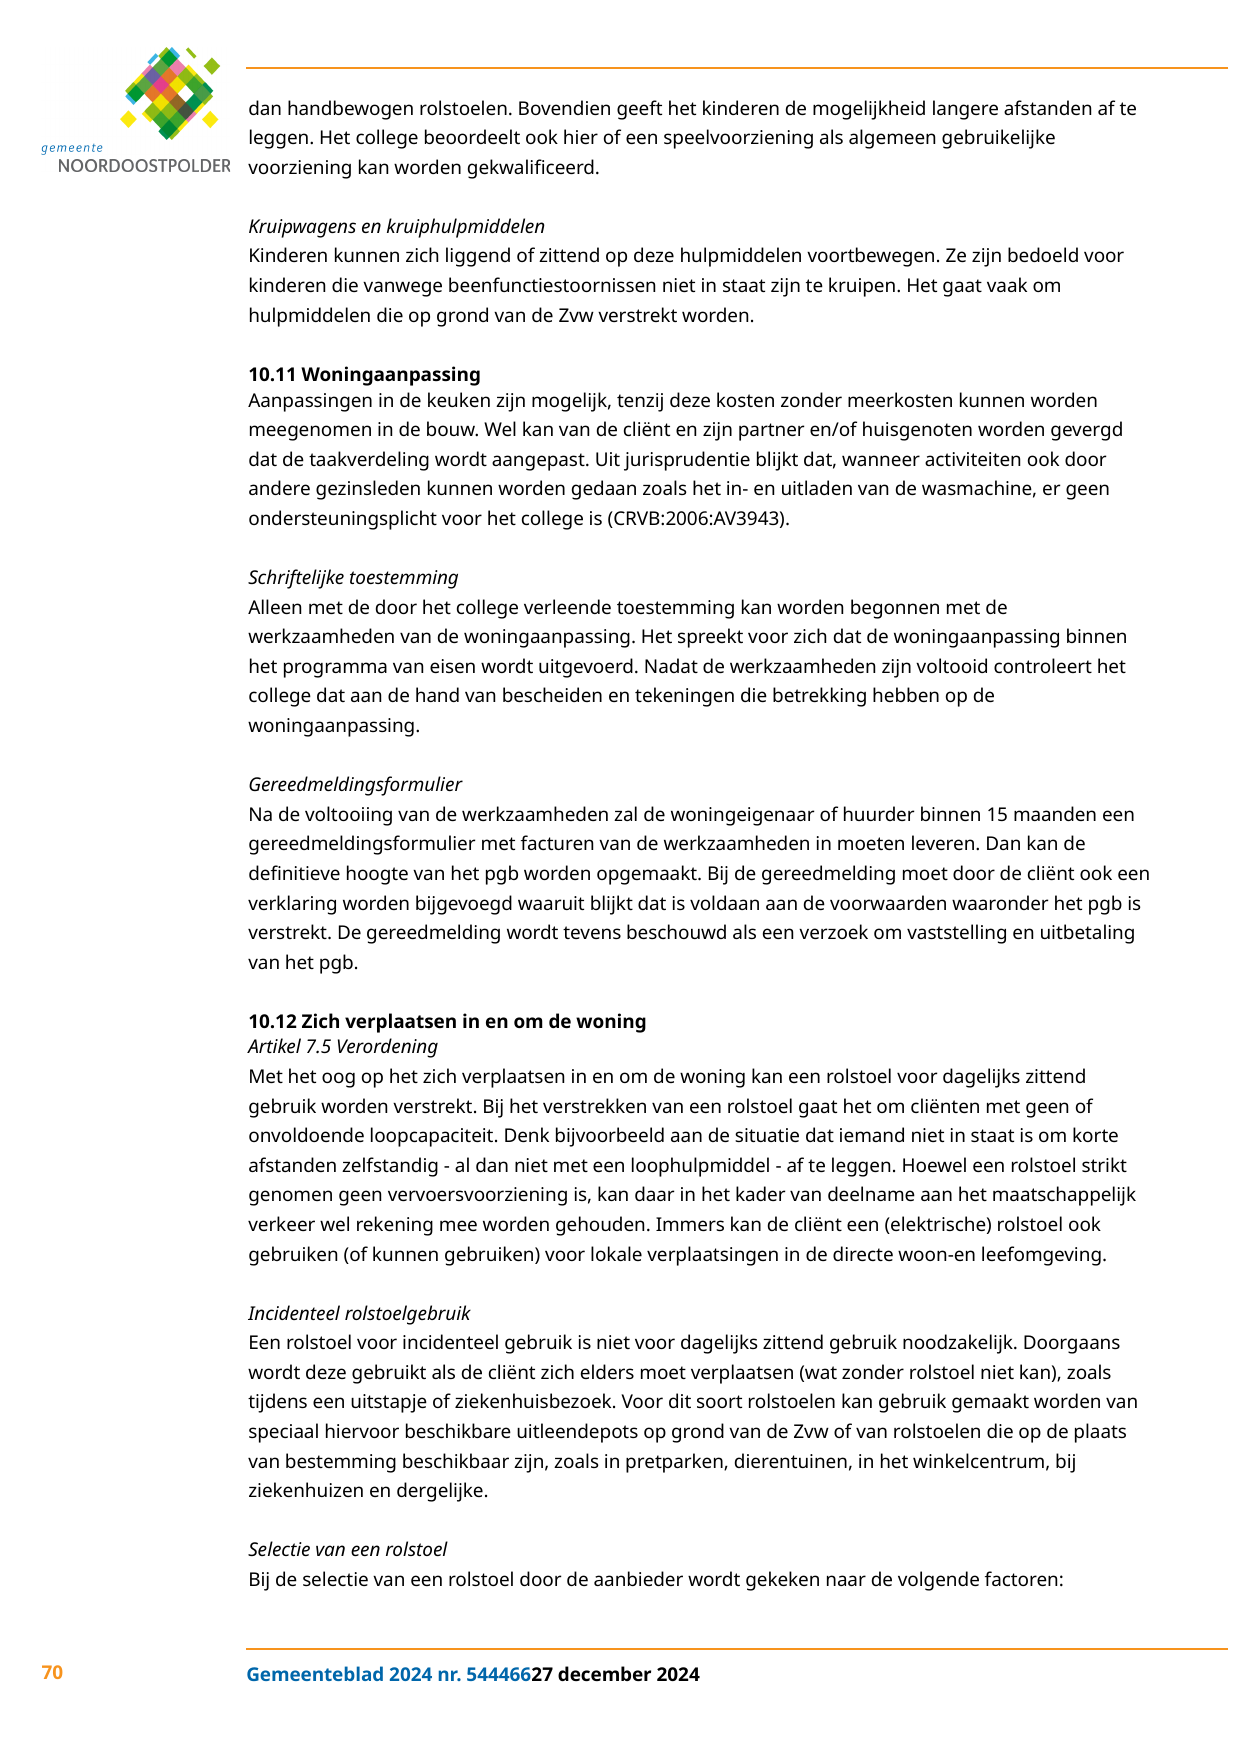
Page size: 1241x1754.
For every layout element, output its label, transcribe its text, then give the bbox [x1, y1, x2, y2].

text Kruipwagens en kruiphulpmiddelen [248, 213, 1152, 239]
text Bij de selectie van een rolstoel door de aanbieder wordt gekeken naar de volgende factoren: [248, 1566, 1152, 1592]
text Na de voltooiing van de werkzaamheden zal de woningeigenaar of huurder binnen 15 maanden een gereedmeldingsformulier met facturen van de werkzaamheden in moeten leveren. Dan kan de definitieve hoogte van het pgb worden opgemaakt. Bij de gereedmelding moet door de cliënt ook een verklaring worden bijgevoegd waaruit blijkt dat is voldaan aan de voorwaarden waaronder het pgb is verstrekt. De gereedmelding wordt tevens beschouwd als een verzoek om vaststelling en uitbetaling van het pgb. [248, 801, 1152, 974]
text Gereedmeldingsformulier [248, 771, 1152, 797]
text Kinderen kunnen zich liggend of zittend op deze hulpmiddelen voortbewegen. Ze zijn bedoeld voor kinderen die vanwege beenfunctiestoornissen niet in staat zijn te kruipen. Het gaat vaak om hulpmiddelen die op grond van de Zvw verstrekt worden. [248, 243, 1152, 328]
text Selectie van een rolstoel [248, 1537, 1152, 1562]
text Schriftelijke toestemming [248, 564, 1152, 590]
text Een rolstoel voor incidenteel gebruik is niet voor dagelijks zittend gebruik noodzakelijk. Doorgaans wordt deze gebruikt als de cliënt zich elders moet verplaatsen (wat zonder rolstoel niet kan), zoals tijdens een uitstapje of ziekenhuisbezoek. Voor dit soort rolstoelen kan gebruik gemaakt worden van speciaal hiervoor beschikbare uitleendepots op grond van de Zvw of van rolstoelen die op de plaats van bestemming beschikbaar zijn, zoals in pretparken, dierentuinen, in het winkelcentrum, bij ziekenhuizen en dergelijke. [248, 1329, 1152, 1503]
text dan handbewogen rolstoelen. Bovendien geeft het kinderen de mogelijkheid langere afstanden af te leggen. Het college beoordeelt ook hier of een speelvoorziening als algemeen gebruikelijke voorziening kan worden gekwalificeerd. [248, 95, 1152, 180]
text Aanpassingen in de keuken zijn mogelijk, tenzij deze kosten zonder meerkosten kunnen worden meegenomen in de bouw. Wel kan van de cliënt en zijn partner en/of huisgenoten worden gevergd dat de taakverdeling wordt aangepast. Uit jurisprudentie blijkt dat, wanneer activiteiten ook door andere gezinsleden kunnen worden gedaan zoals het in- en uitladen van de wasmachine, er geen ondersteuningsplicht voor het college is (CRVB:2006:AV3943). [248, 387, 1152, 531]
text 10.11 Woningaanpassing [248, 361, 1152, 387]
text Artikel 7.5 Verordening [248, 1034, 1152, 1059]
text Incidenteel rolstoelgebruik [248, 1300, 1152, 1326]
text 10.12 Zich verplaatsen in en om de woning [248, 1008, 1152, 1034]
text Met het oog op het zich verplaatsen in en om de woning kan een rolstoel voor dagelijks zittend gebruik worden verstrekt. Bij het verstrekken van een rolstoel gaat het om cliënten met geen of onvoldoende loopcapaciteit. Denk bijvoorbeeld aan de situatie dat iemand niet in staat is om korte afstanden zelfstandig - al dan niet met een loophulpmiddel - af te leggen. Hoewel een rolstoel strikt genomen geen vervoersvoorziening is, kan daar in het kader van deelname aan het maatschappelijk verkeer wel rekening mee worden gehouden. Immers kan de cliënt een (elektrische) rolstoel ook gebruiken (of kunnen gebruiken) voor lokale verplaatsingen in de directe woon-en leefomgeving. [248, 1063, 1152, 1267]
text Alleen met de door het college verleende toestemming kan worden begonnen met de werkzaamheden van de woningaanpassing. Het spreekt voor zich dat de woningaanpassing binnen het programma van eisen wordt uitgevoerd. Nadat de werkzaamheden zijn voltooid controleert het college dat aan de hand van bescheiden en tekeningen die betrekking hebben op de woningaanpassing. [248, 594, 1152, 738]
picture [41, 47, 231, 172]
